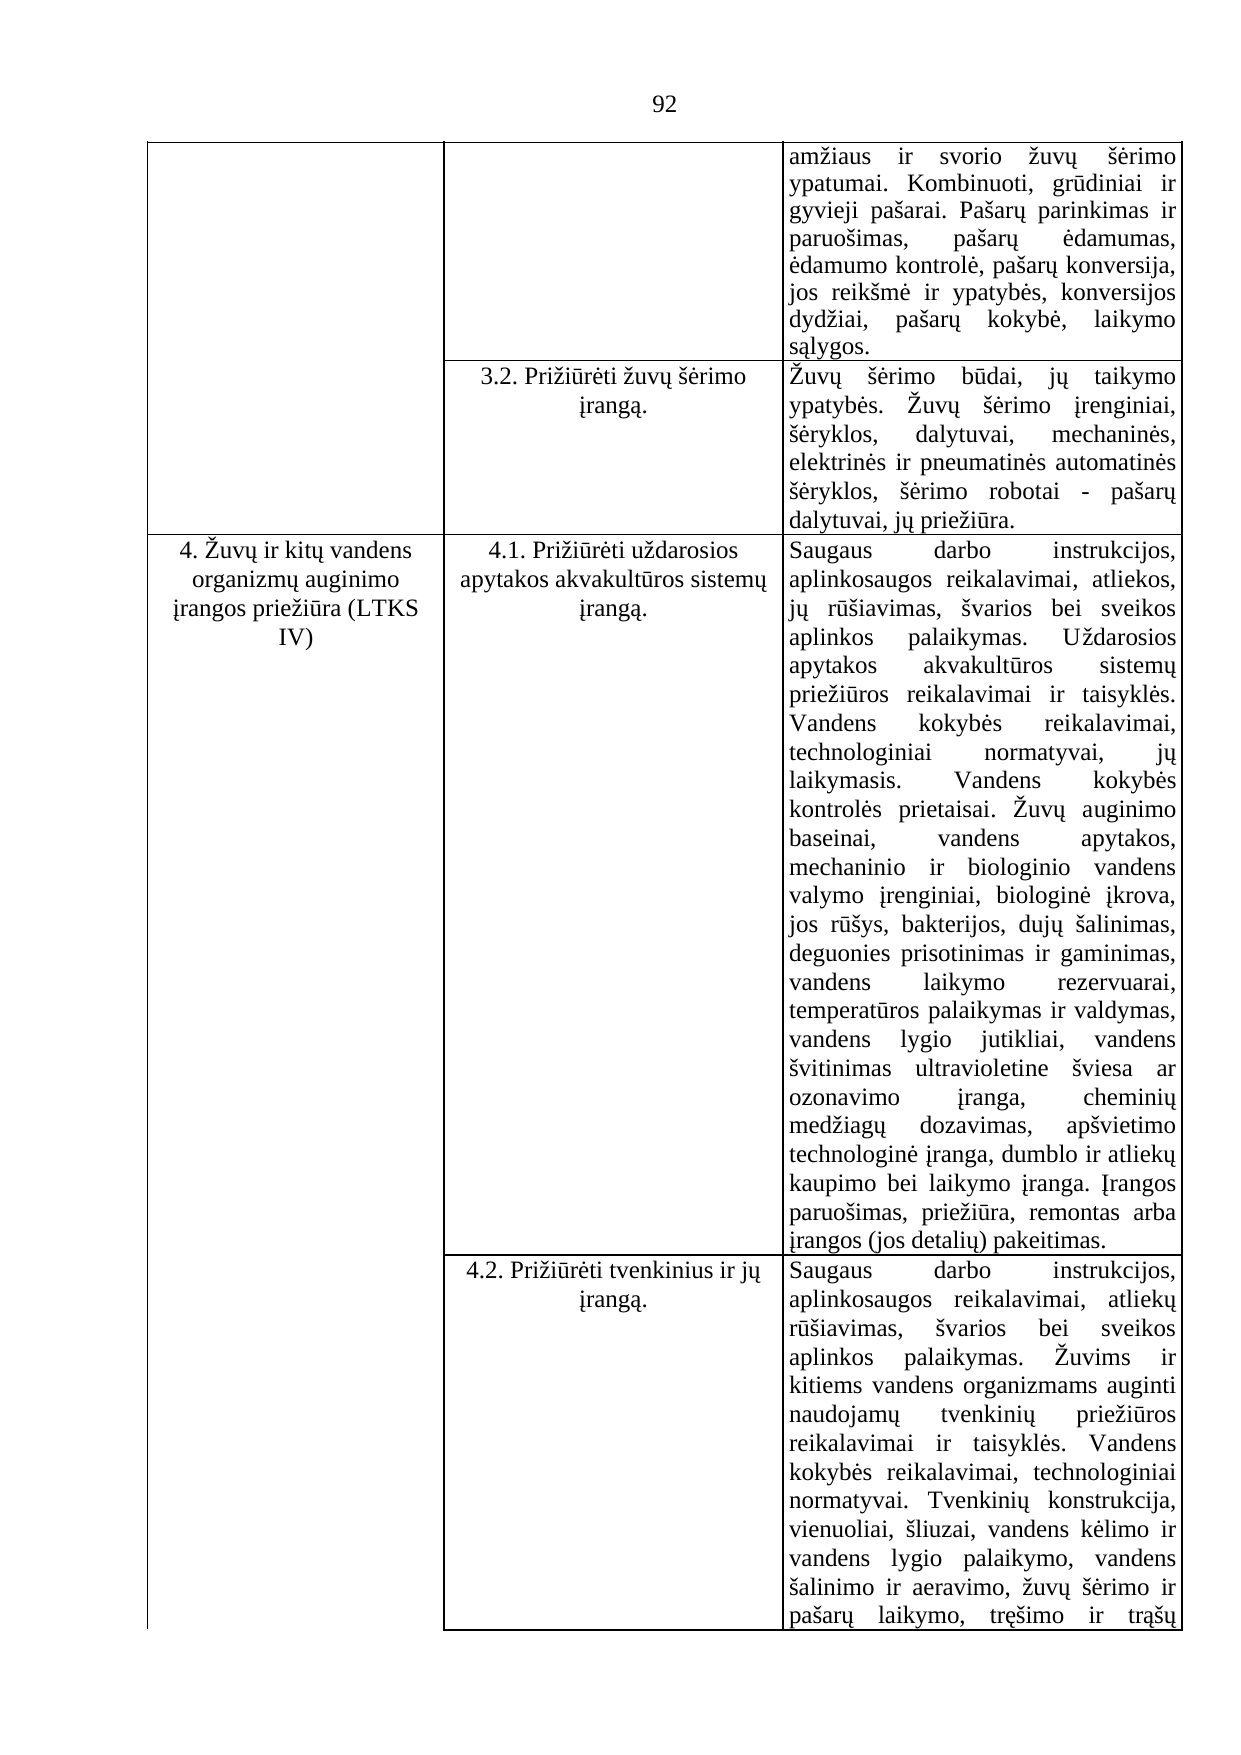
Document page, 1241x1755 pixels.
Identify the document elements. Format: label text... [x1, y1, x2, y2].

table_cell [445, 143, 782, 360]
table_cell Saugaus darbo instrukcijos, aplinkosaugos reikalavimai, atliekų rūšiavimas, švarios bei sveikos aplinkos palaikymas. Žuvims ir kitiems vandens organizmams auginti naudojamų tvenkinių priežiūros reikalavimai ir taisyklės. Vandens kokybės reikalavimai, technologiniai normatyvai. Tvenkinių konstrukcija, vienuoliai, šliuzai, vandens kėlimo ir vandens lygio palaikymo, vandens šalinimo ir aeravimo, žuvų šėrimo ir pašarų laikymo, tręšimo ir trąšų [784, 1256, 1181, 1629]
table_cell [148, 143, 443, 534]
table_cell 4.1. Prižiūrėti uždarosios apytakos akvakultūros sistemų įrangą. [445, 535, 782, 1254]
table_cell Žuvų šėrimo būdai, jų taikymo ypatybės. Žuvų šėrimo įrenginiai, šėryklos, dalytuvai, mechaninės, elektrinės ir pneumatinės automatinės šėryklos, šėrimo robotai - pašarų dalytuvai, jų priežiūra. [784, 361, 1181, 534]
table_cell 3.2. Prižiūrėti žuvų šėrimo įrangą. [445, 361, 782, 534]
table_cell amžiaus ir svorio žuvų šėrimo ypatumai. Kombinuoti, grūdiniai ir gyvieji pašarai. Pašarų parinkimas ir paruošimas, pašarų ėdamumas, ėdamumo kontrolė, pašarų konversija, jos reikšmė ir ypatybės, konversijos dydžiai, pašarų kokybė, laikymo sąlygos. [784, 143, 1181, 360]
table_cell 4. Žuvų ir kitų vandens organizmų auginimo įrangos priežiūra (LTKS IV) [148, 535, 443, 1629]
table_cell 4.2. Prižiūrėti tvenkinius ir jų įrangą. [445, 1256, 782, 1629]
